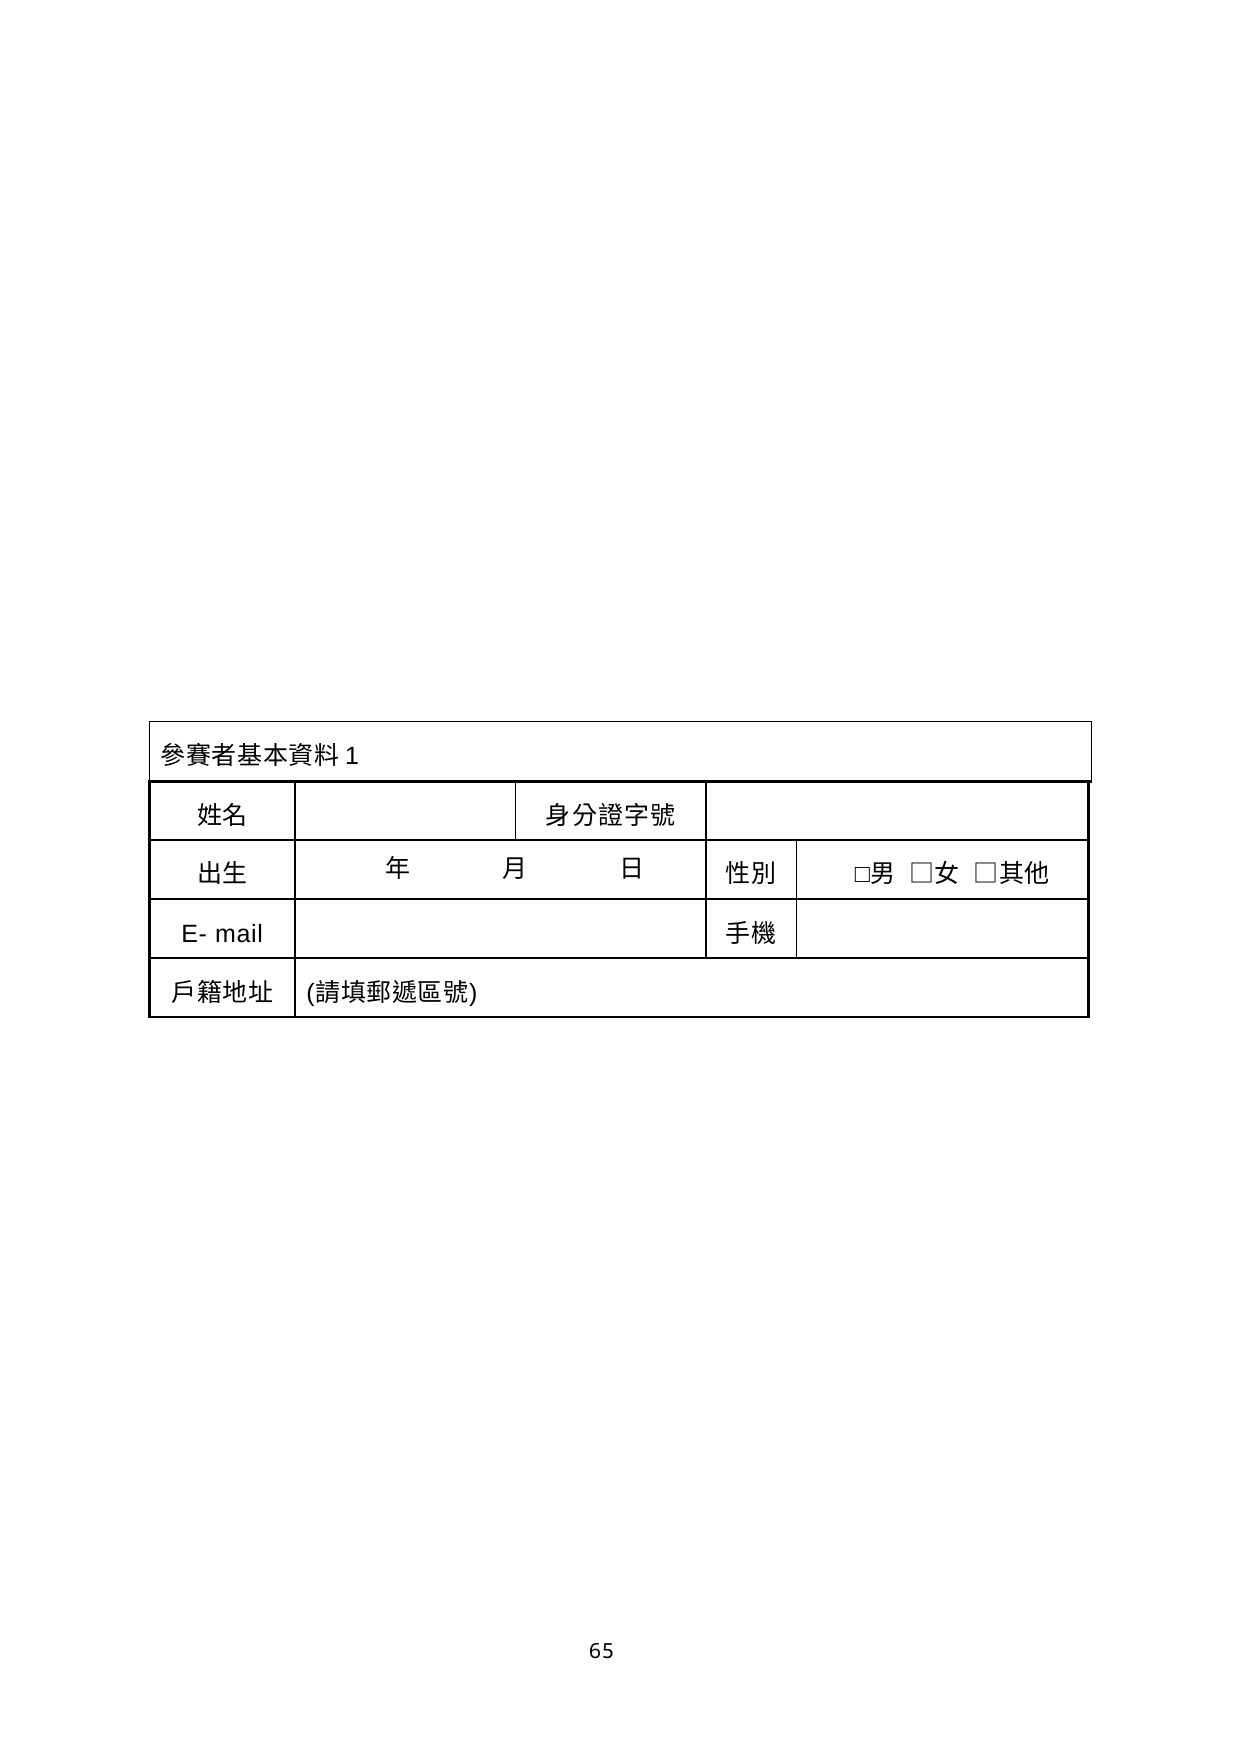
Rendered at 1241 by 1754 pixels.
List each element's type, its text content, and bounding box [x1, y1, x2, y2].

table_cell 手機 [707, 900, 796, 957]
table_cell [296, 900, 705, 957]
table_cell [707, 783, 1087, 839]
table_cell [797, 900, 1087, 957]
table_cell (請填郵遞區號) [296, 959, 1087, 1016]
table_cell 參賽者基本資料1 [150, 722, 1091, 780]
table_cell 姓名 [151, 783, 294, 839]
table_cell 身分證字號 [516, 783, 705, 839]
table_cell 年 月 日 [296, 841, 705, 898]
table_cell 出生 [151, 841, 294, 898]
table_cell 性別 [707, 841, 796, 898]
table_cell □男 □女 □其他 [797, 841, 1087, 898]
table_cell E- mail [151, 900, 294, 957]
table_cell [296, 783, 515, 839]
table_cell 戶籍地址 [151, 959, 294, 1016]
